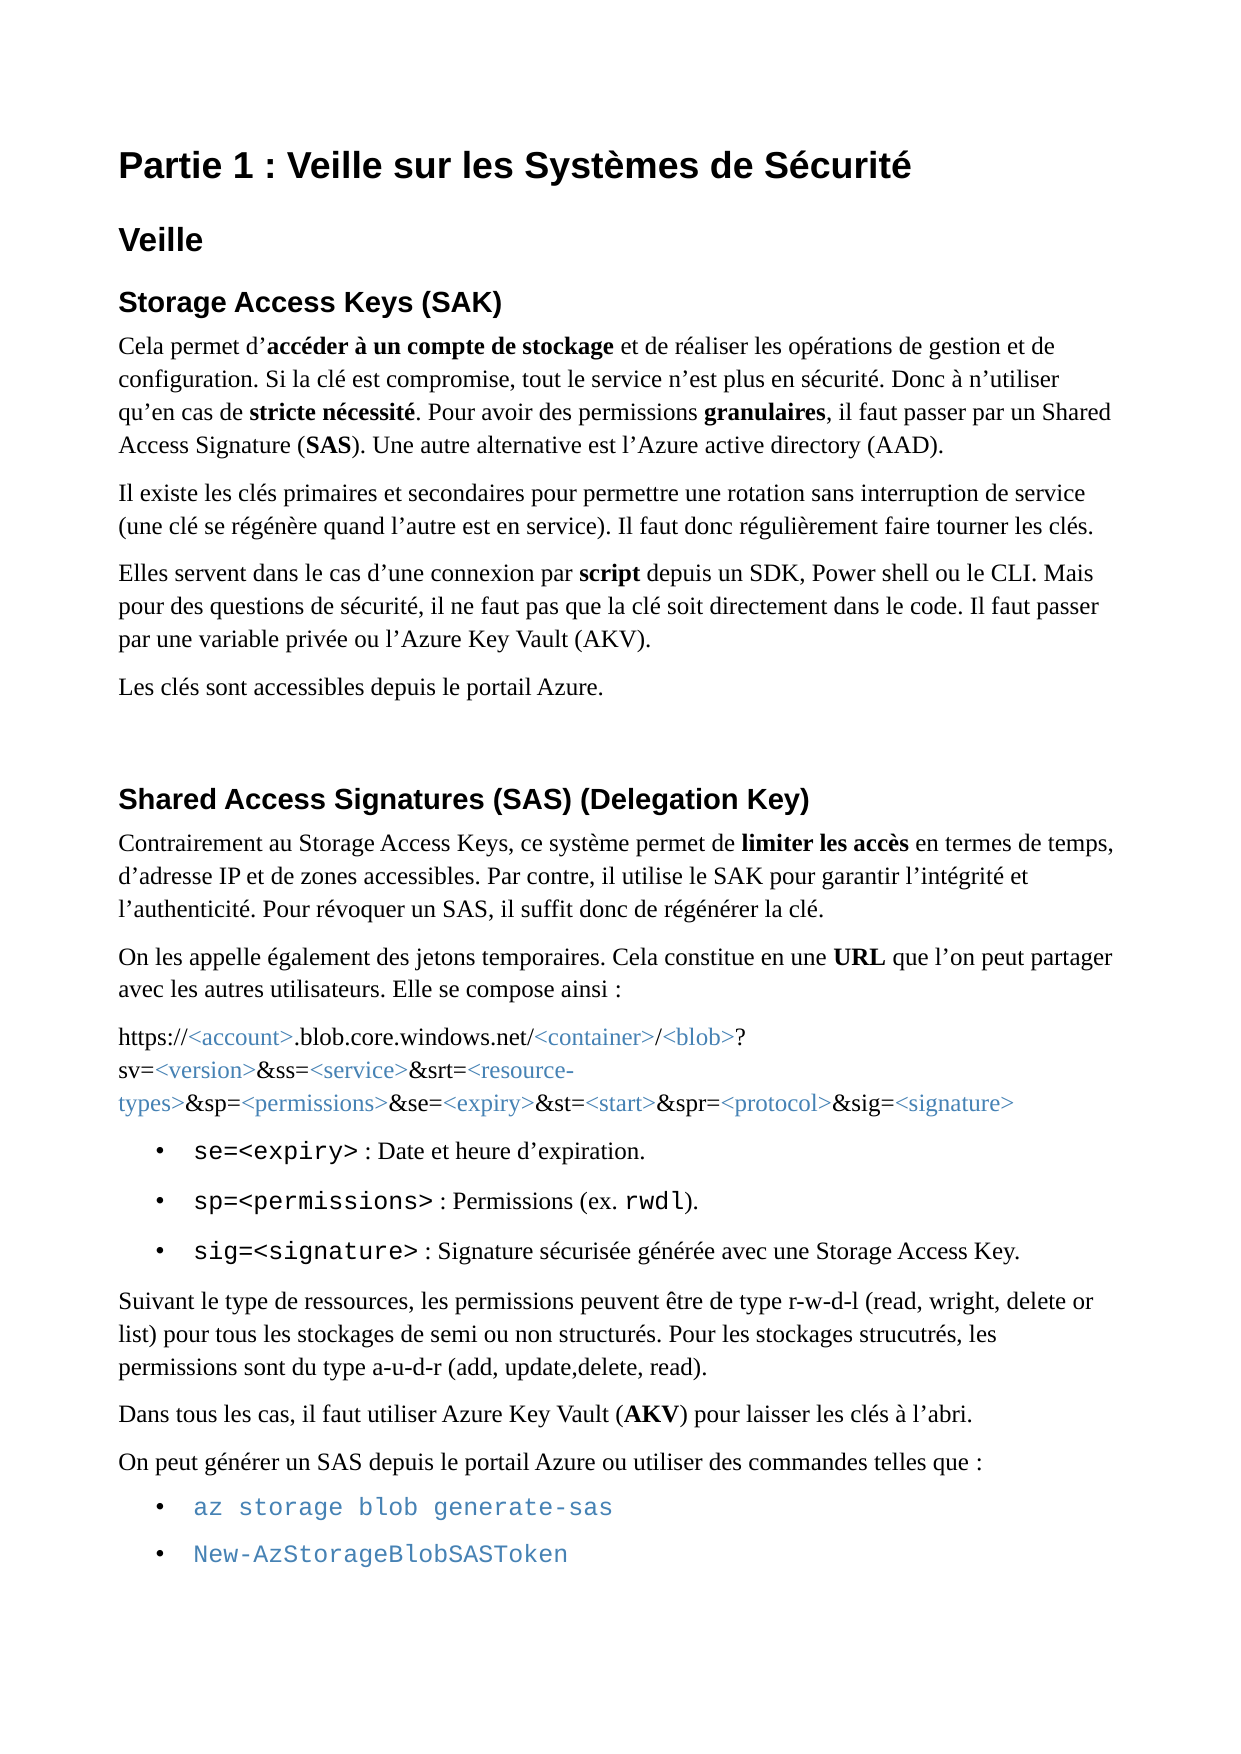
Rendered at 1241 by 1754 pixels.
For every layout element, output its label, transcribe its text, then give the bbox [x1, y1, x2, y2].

subtitle Storage Access Keys (SAK) [118, 285, 1122, 319]
text Suivant le type de ressources, les permissions peuvent être de type r-w-d-l (read, wright, delete or list) pour tous les stockages de semi ou non structurés. Pour les stockages strucutrés, les permissions sont du type a-u-d-r (add, update,delete, read). [118, 1286, 1122, 1381]
text Il existe les clés primaires et secondaires pour permettre une rotation sans interruption de service (une clé se régénère quand l’autre est en service). Il faut donc régulièrement faire tourner les clés. [118, 478, 1122, 539]
list se=<expiry> : Date et heure d’expiration. [156, 1136, 1122, 1167]
text On peut générer un SAS depuis le portail Azure ou utiliser des commandes telles que : [118, 1447, 1122, 1476]
text On les appelle également des jetons temporaires. Cela constitue en une URL que l’on peut partager avec les autres utilisateurs. Elle se compose ainsi : [118, 942, 1122, 1003]
text Dans tous les cas, il faut utiliser Azure Key Vault (AKV) pour laisser les clés à l’abri. [118, 1399, 1122, 1428]
text Contrairement au Storage Access Keys, ce système permet de limiter les accès en termes de temps, d’adresse IP et de zones accessibles. Par contre, il utilise le SAK pour garantir l’intégrité et l’authenticité. Pour révoquer un SAS, il suffit donc de régénérer la clé. [118, 828, 1122, 923]
subtitle Partie 1 : Veille sur les Systèmes de Sécurité [118, 143, 1122, 186]
list sig=<signature> : Signature sécurisée générée avec une Storage Access Key. [156, 1236, 1122, 1267]
subtitle Veille [118, 219, 1122, 258]
subtitle Shared Access Signatures (SAS) (Delegation Key) [118, 782, 1122, 815]
list New-AzStorageBlobSASToken [156, 1542, 1122, 1570]
list sp=<permissions> : Permissions (ex. rwdl). [156, 1186, 1122, 1217]
list az storage blob generate-sas [156, 1495, 1122, 1523]
text https://<account>.blob.core.windows.net/<container>/<blob>?sv=<version>&ss=<service>&srt=<resource-types>&sp=<permissions>&se=<expiry>&st=<start>&spr=<protocol>&sig=<signature> [118, 1022, 1122, 1117]
text Elles servent dans le cas d’une connexion par script depuis un SDK, Power shell ou le CLI. Mais pour des questions de sécurité, il ne faut pas que la clé soit directement dans le code. Il faut passer par une variable privée ou l’Azure Key Vault (AKV). [118, 558, 1122, 653]
text Cela permet d’accéder à un compte de stockage et de réaliser les opérations de gestion et de configuration. Si la clé est compromise, tout le service n’est plus en sécurité. Donc à n’utiliser qu’en cas de stricte nécessité. Pour avoir des permissions granulaires, il faut passer par un Shared Access Signature (SAS). Une autre alternative est l’Azure active directory (AAD). [118, 331, 1122, 459]
text Les clés sont accessibles depuis le portail Azure. [118, 672, 1122, 701]
